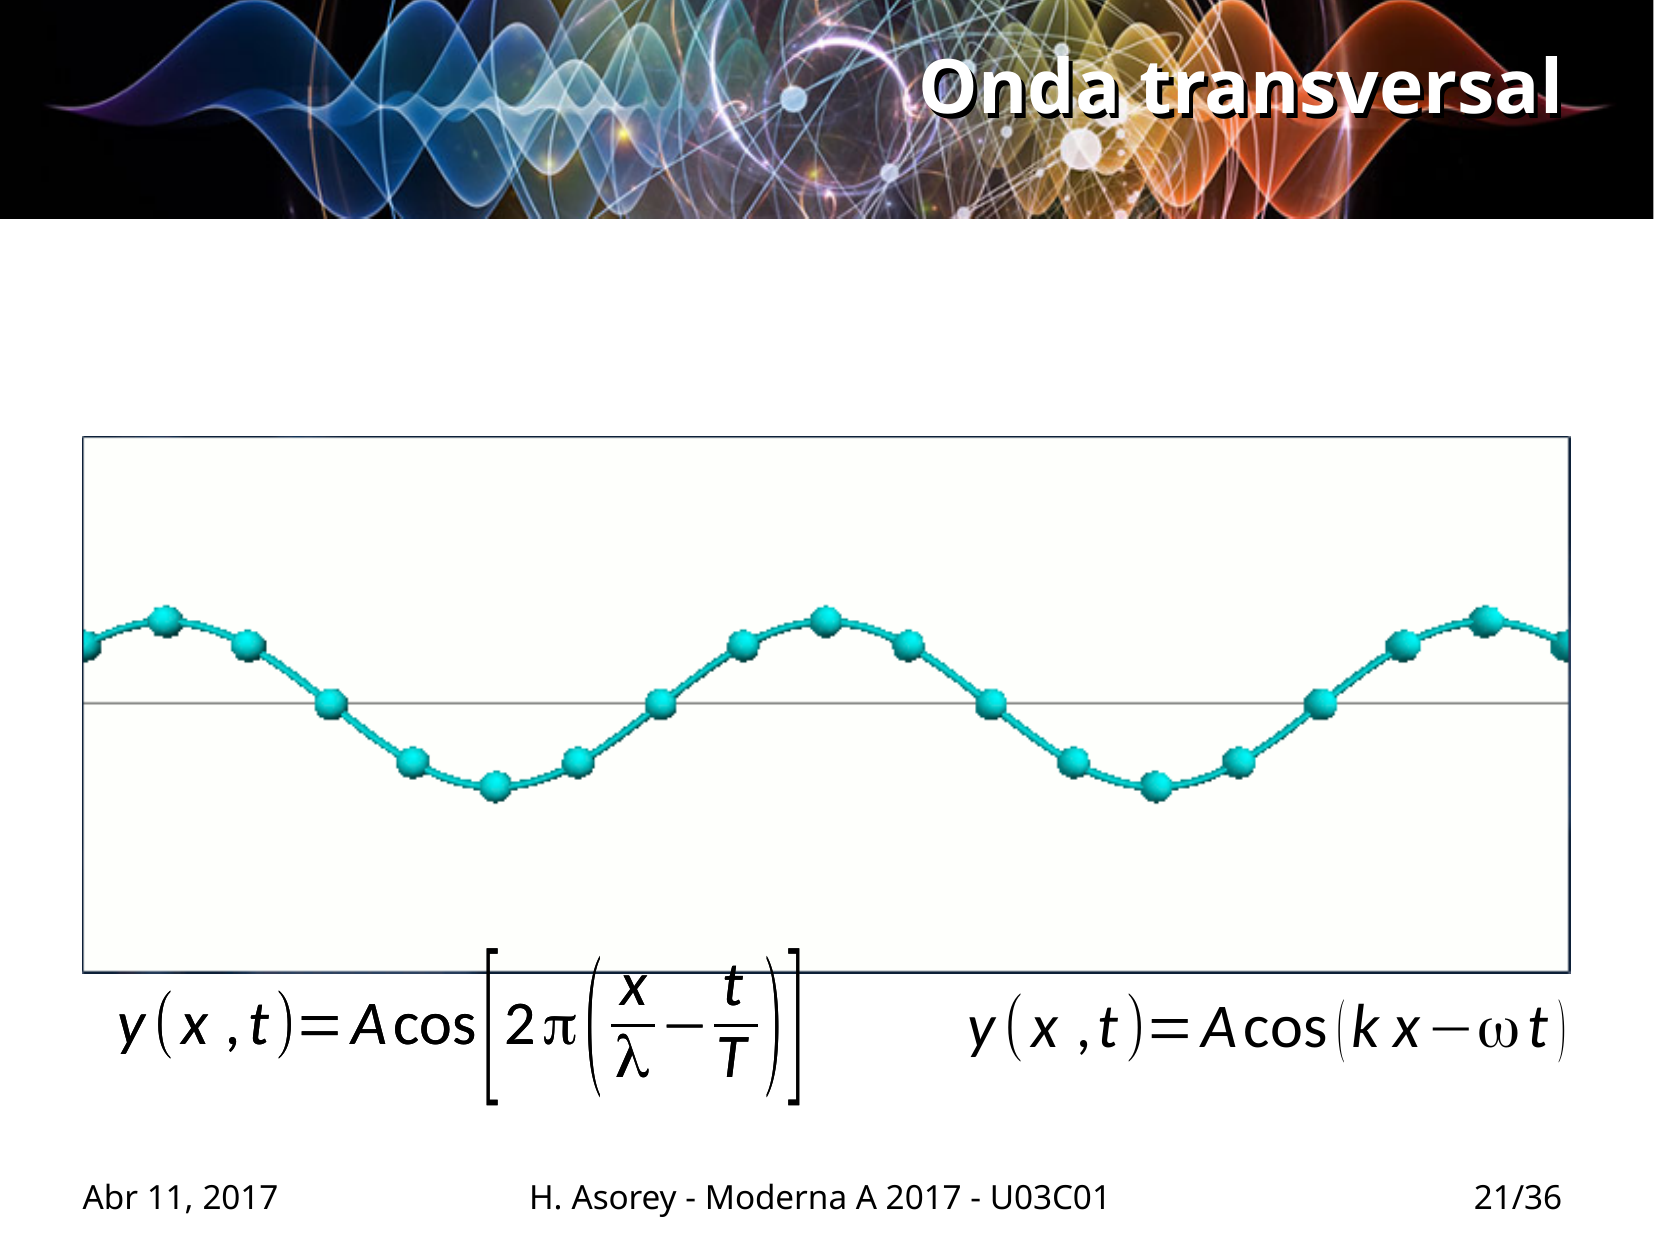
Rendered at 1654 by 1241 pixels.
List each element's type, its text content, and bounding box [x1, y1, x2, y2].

picture [82, 436, 1571, 974]
title Onda transversal [75, 19, 1564, 151]
chart [109, 945, 811, 1109]
chart [960, 990, 1575, 1067]
picture [0, 0, 1654, 219]
